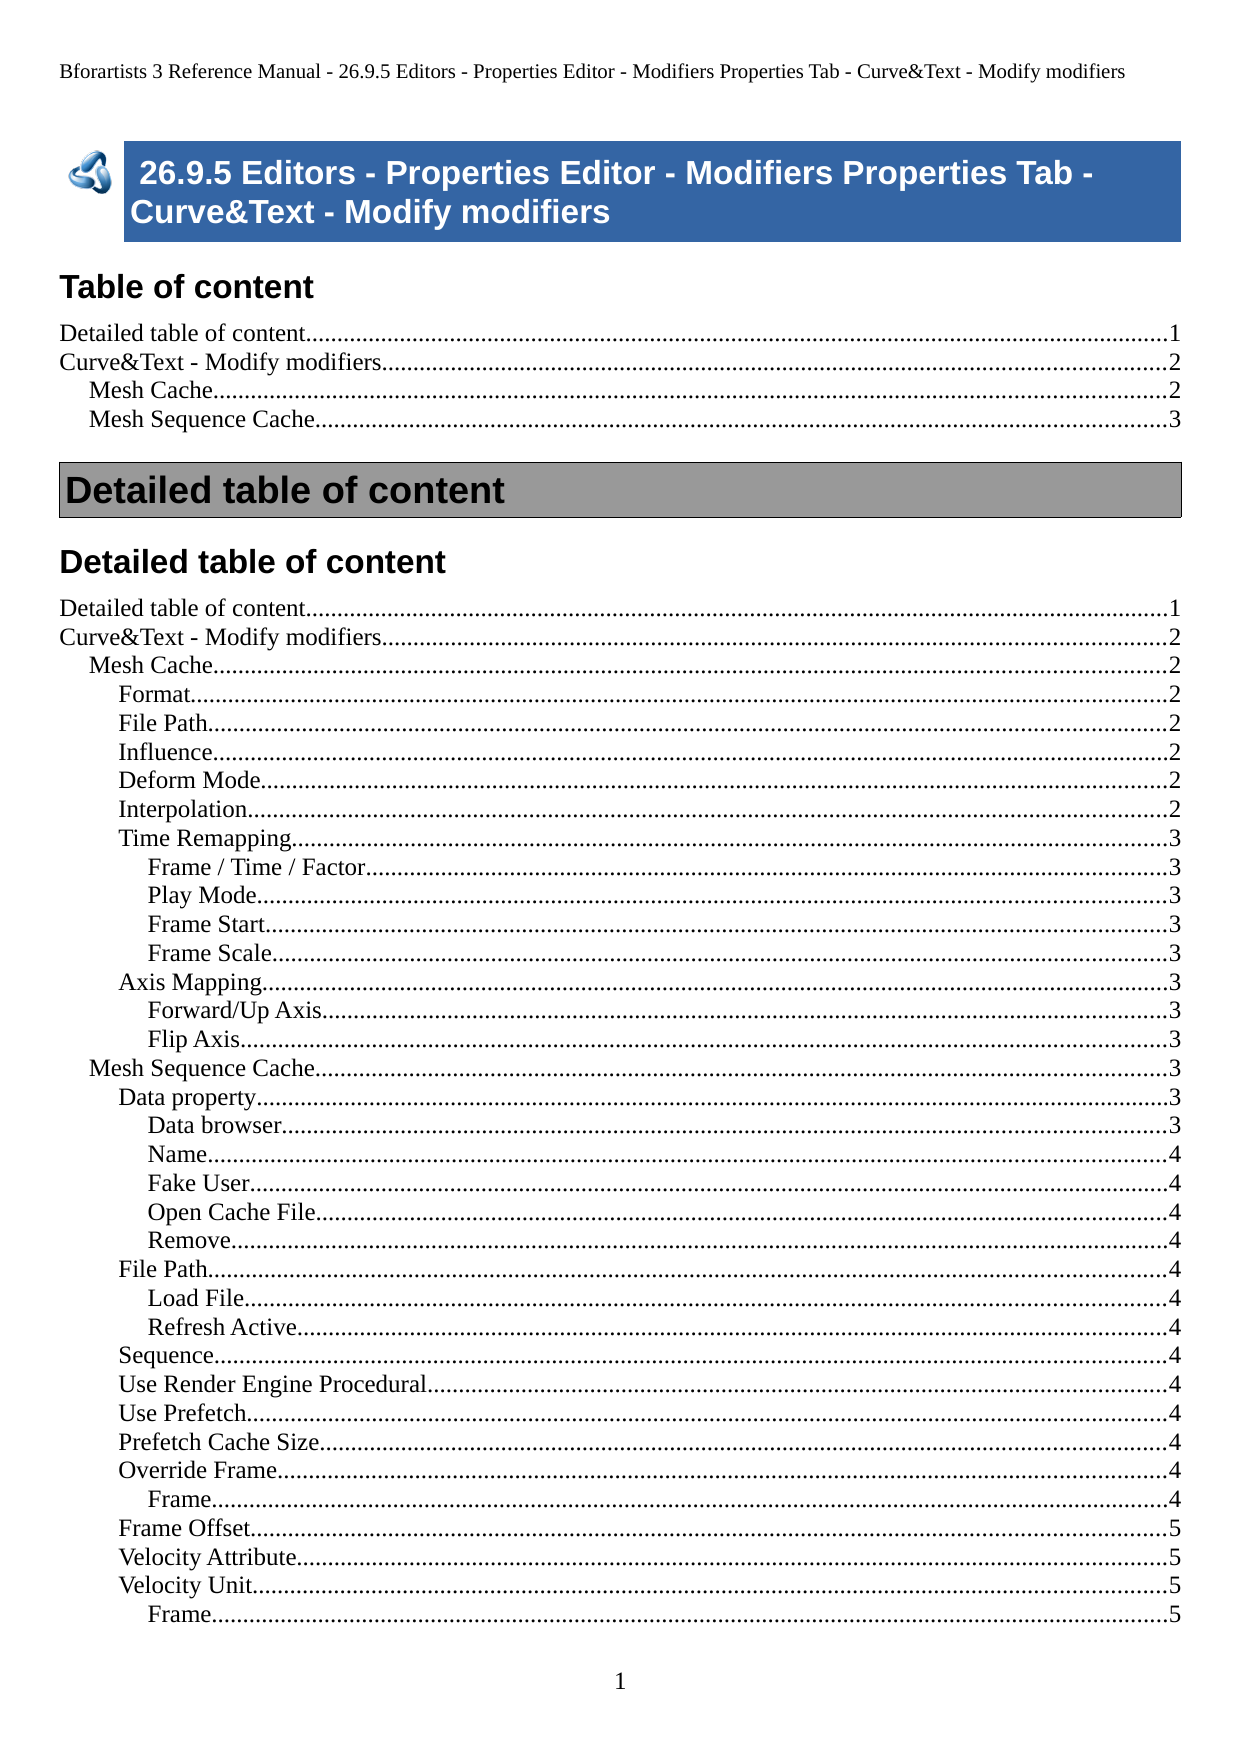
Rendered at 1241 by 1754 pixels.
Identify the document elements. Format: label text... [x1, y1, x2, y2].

text Frame 5 [147, 1599, 1181, 1628]
text Detailed table of content 1 [59, 593, 1181, 622]
text Velocity Unit 5 [118, 1570, 1181, 1599]
text Forward/Up Axis 3 [147, 995, 1181, 1024]
text Prefetch Cache Size 4 [118, 1427, 1181, 1455]
text Axis Mapping 3 [118, 967, 1181, 995]
text Detailed table of content 1 [59, 318, 1181, 347]
text Deform Mode 2 [118, 765, 1181, 794]
text Remove 4 [147, 1225, 1181, 1254]
text Play Mode 3 [147, 880, 1181, 909]
text Load File 4 [147, 1283, 1181, 1312]
text Frame 4 [147, 1484, 1181, 1513]
text Sequence 4 [118, 1340, 1181, 1369]
text Velocity Attribute 5 [118, 1542, 1181, 1570]
subtitle Table of content [59, 267, 1181, 305]
subtitle Detailed table of content [59, 542, 1181, 580]
text Mesh Sequence Cache 3 [88, 1053, 1181, 1082]
text Influence 2 [118, 737, 1181, 765]
table_header 26.9.5 Editors - Properties Editor - Modifiers Properties Tab - Curve&Text - Modify modifiers [124, 141, 1181, 242]
text File Path 2 [118, 708, 1181, 737]
text Format 2 [118, 679, 1181, 708]
text Fake User 4 [147, 1168, 1181, 1197]
text Frame / Time / Factor 3 [147, 852, 1181, 880]
text Flip Axis 3 [147, 1024, 1181, 1053]
text Use Prefetch 4 [118, 1398, 1181, 1427]
picture [65, 147, 114, 197]
text Refresh Active 4 [147, 1312, 1181, 1340]
text Data browser 3 [147, 1110, 1181, 1139]
text Use Render Engine Procedural 4 [118, 1369, 1181, 1398]
text Mesh Cache 2 [88, 650, 1181, 679]
text Name 4 [147, 1139, 1181, 1168]
table_header Detailed table of content [60, 463, 1181, 517]
text Data property 3 [118, 1082, 1181, 1110]
text Open Cache File 4 [147, 1197, 1181, 1225]
text Mesh Cache 2 [88, 375, 1181, 404]
text Frame Start 3 [147, 909, 1181, 938]
text Mesh Sequence Cache 3 [88, 404, 1181, 433]
text Curve&Text - Modify modifiers 2 [59, 347, 1181, 375]
text Frame Scale 3 [147, 938, 1181, 967]
text File Path 4 [118, 1254, 1181, 1283]
text Interpolation 2 [118, 794, 1181, 823]
text Curve&Text - Modify modifiers 2 [59, 622, 1181, 650]
table_header [59, 141, 124, 242]
text Frame Offset 5 [118, 1513, 1181, 1542]
text Override Frame 4 [118, 1455, 1181, 1484]
text Time Remapping 3 [118, 823, 1181, 852]
